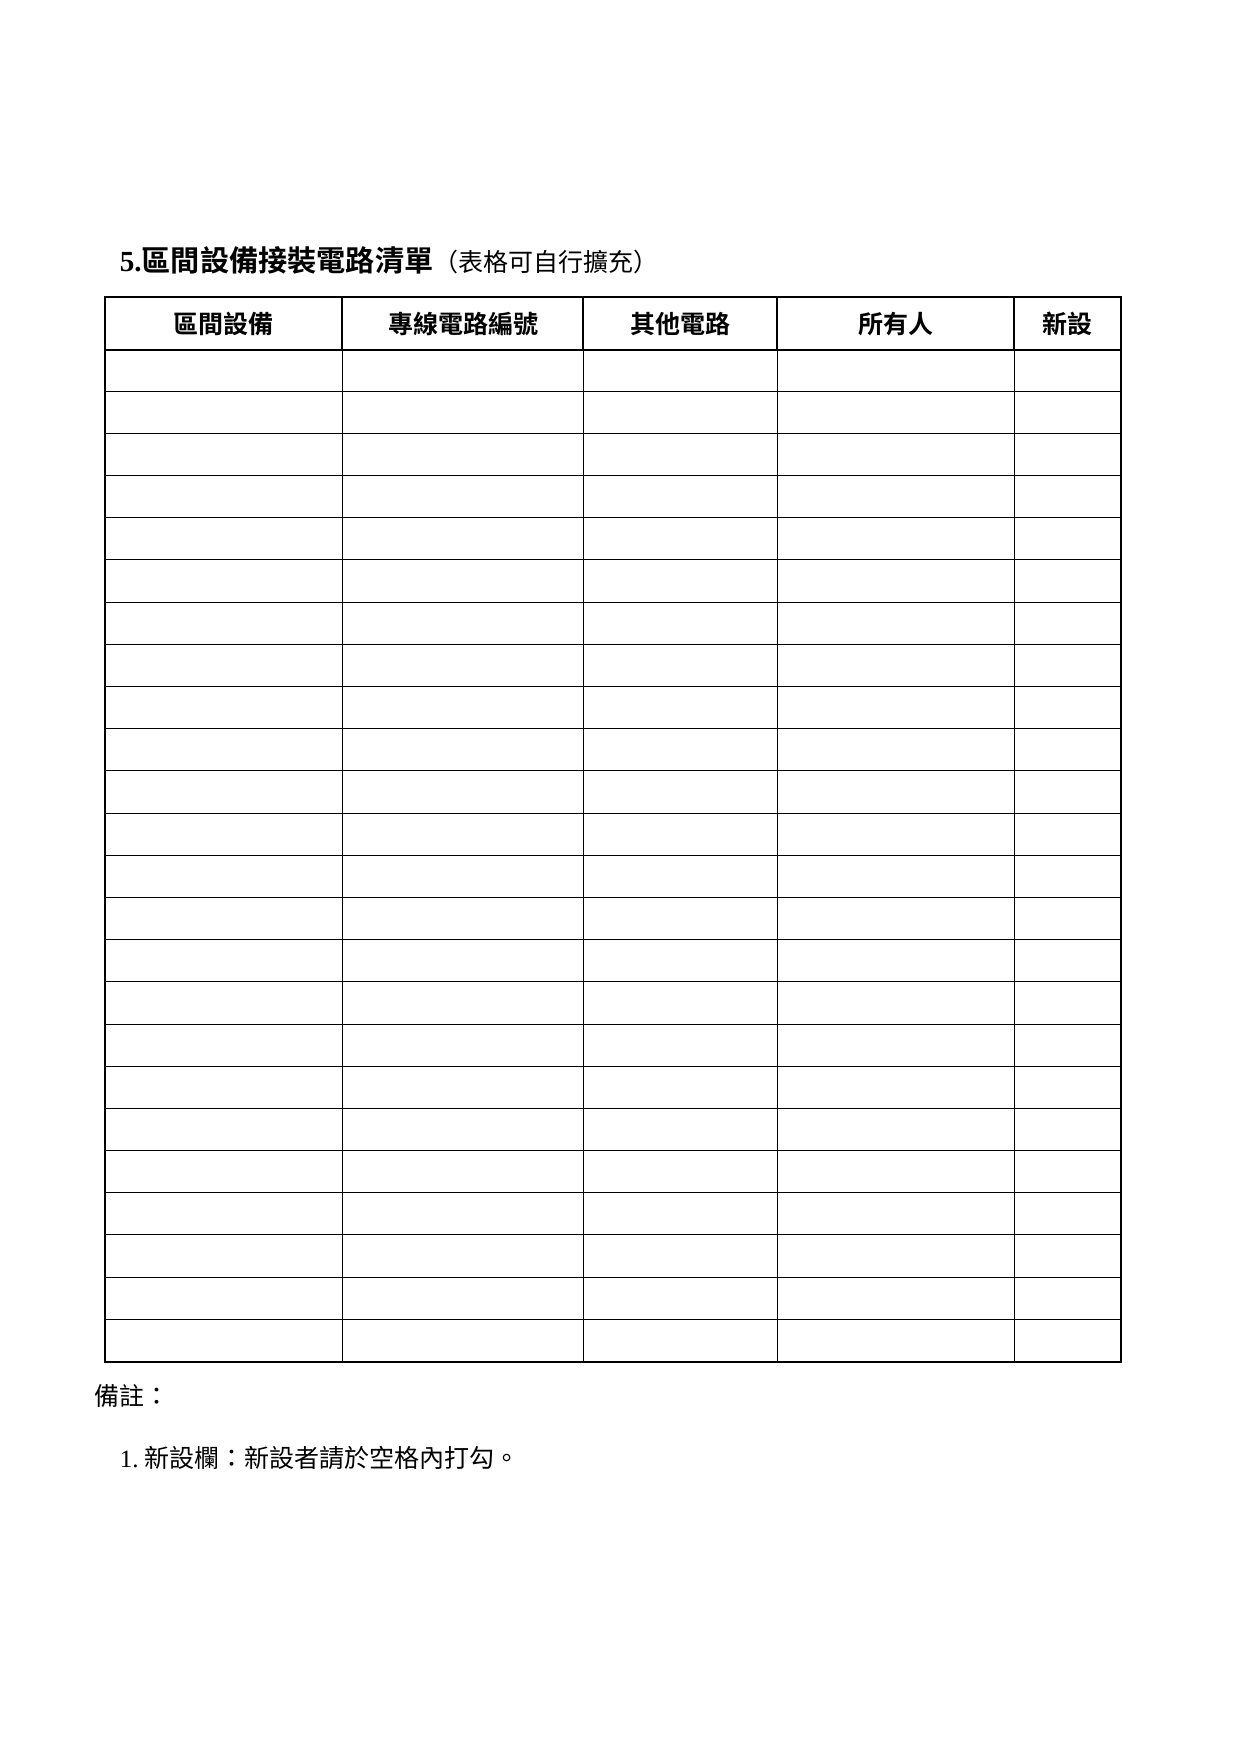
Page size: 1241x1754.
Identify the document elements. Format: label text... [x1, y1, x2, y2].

table_cell [343, 687, 583, 728]
table_cell [778, 603, 1014, 644]
table_cell [106, 1025, 342, 1066]
table_cell [778, 560, 1014, 602]
table_cell [343, 771, 583, 812]
text 備註： [94, 1363, 1131, 1426]
table_cell [1015, 856, 1120, 897]
table_cell [1015, 940, 1120, 981]
table_cell [778, 856, 1014, 897]
table_cell [343, 645, 583, 686]
table_cell [1015, 687, 1120, 728]
table_cell [106, 560, 342, 602]
table_cell [1015, 771, 1120, 812]
table_cell [343, 434, 583, 475]
table_cell [343, 518, 583, 559]
table_cell [343, 1025, 583, 1066]
table_cell [584, 982, 777, 1023]
text 1. 新設欄：新設者請於空格內打勾。 [119, 1426, 1131, 1488]
table_cell [106, 1109, 342, 1150]
table_cell [778, 729, 1014, 770]
table_header 區間設備 [106, 298, 341, 348]
table_cell [584, 898, 777, 939]
table_cell [343, 1067, 583, 1108]
table_cell [106, 1278, 342, 1319]
table_cell [1015, 898, 1120, 939]
table_cell [1015, 1151, 1120, 1192]
table_cell [584, 392, 777, 433]
table_cell [778, 476, 1014, 517]
table_cell [584, 1235, 777, 1277]
table_cell [584, 476, 777, 517]
table_header 其他電路 [584, 298, 776, 348]
table_cell [106, 814, 342, 855]
table_cell [1015, 518, 1120, 559]
table_cell [106, 603, 342, 644]
table_cell [1015, 729, 1120, 770]
table_cell [343, 1320, 583, 1361]
table_cell [106, 645, 342, 686]
table_cell [343, 898, 583, 939]
table_cell [343, 1193, 583, 1234]
table_cell [778, 771, 1014, 812]
table_cell [778, 1109, 1014, 1150]
table_cell [343, 856, 583, 897]
table_header 所有人 [778, 298, 1013, 348]
table_cell [1015, 1025, 1120, 1066]
table_cell [343, 729, 583, 770]
table_cell [1015, 1235, 1120, 1277]
table_cell [106, 982, 342, 1023]
table_cell [584, 1151, 777, 1192]
table_cell [106, 1193, 342, 1234]
table_cell [1015, 560, 1120, 602]
table_cell [584, 856, 777, 897]
table_cell [1015, 1193, 1120, 1234]
table_cell [343, 351, 583, 391]
table_cell [106, 940, 342, 981]
table_cell [584, 687, 777, 728]
table_cell [584, 940, 777, 981]
table_cell [343, 1151, 583, 1192]
table_cell [1015, 1067, 1120, 1108]
table_cell [106, 392, 342, 433]
table_cell [106, 1067, 342, 1108]
table_cell [778, 1235, 1014, 1277]
table_cell [343, 603, 583, 644]
table_cell [1015, 434, 1120, 475]
table_cell [343, 1235, 583, 1277]
table_cell [343, 476, 583, 517]
table_cell [778, 1067, 1014, 1108]
table_cell [778, 434, 1014, 475]
table_cell [584, 1109, 777, 1150]
table_cell [584, 645, 777, 686]
table_cell [778, 687, 1014, 728]
table_cell [584, 1320, 777, 1361]
table_cell [778, 898, 1014, 939]
table_cell [343, 1109, 583, 1150]
table_cell [343, 814, 583, 855]
table_cell [778, 392, 1014, 433]
table_cell [106, 351, 342, 391]
table_cell [584, 771, 777, 812]
table_cell [106, 1235, 342, 1277]
table_cell [343, 940, 583, 981]
table_cell [106, 687, 342, 728]
table_cell [343, 560, 583, 602]
table_cell [584, 560, 777, 602]
table_cell [778, 1193, 1014, 1234]
table_cell [106, 771, 342, 812]
table_cell [584, 351, 777, 391]
table_cell [106, 898, 342, 939]
table_cell [343, 392, 583, 433]
table_cell [584, 1193, 777, 1234]
table_cell [106, 729, 342, 770]
table_cell [106, 476, 342, 517]
table_cell [584, 434, 777, 475]
table_cell [778, 814, 1014, 855]
table_cell [1015, 392, 1120, 433]
table_cell [584, 814, 777, 855]
table_cell [778, 1151, 1014, 1192]
table_cell [1015, 1320, 1120, 1361]
table_cell [1015, 476, 1120, 517]
table_cell [106, 1151, 342, 1192]
table_cell [584, 729, 777, 770]
table_cell [584, 518, 777, 559]
table_cell [584, 1067, 777, 1108]
table_cell [778, 1320, 1014, 1361]
table_header 專線電路編號 [343, 298, 582, 348]
table_cell [584, 1278, 777, 1319]
table_cell [778, 982, 1014, 1023]
table_cell [778, 645, 1014, 686]
table_cell [584, 603, 777, 644]
table_cell [1015, 603, 1120, 644]
table_cell [778, 518, 1014, 559]
table_cell [106, 518, 342, 559]
table_cell [1015, 814, 1120, 855]
table_cell [1015, 645, 1120, 686]
table_cell [1015, 351, 1120, 391]
table_cell [778, 1025, 1014, 1066]
table_cell [778, 940, 1014, 981]
table_cell [1015, 1278, 1120, 1319]
table_cell [106, 434, 342, 475]
text 5.區間設備接裝電路清單（表格可自行擴充） [119, 227, 1131, 289]
table_cell [1015, 982, 1120, 1023]
table_cell [106, 856, 342, 897]
table_cell [778, 1278, 1014, 1319]
table_cell [778, 351, 1014, 391]
table_cell [106, 1320, 342, 1361]
table_cell [343, 982, 583, 1023]
table_cell [343, 1278, 583, 1319]
table_cell [584, 1025, 777, 1066]
table_cell [1015, 1109, 1120, 1150]
table_header 新設 [1015, 298, 1120, 348]
